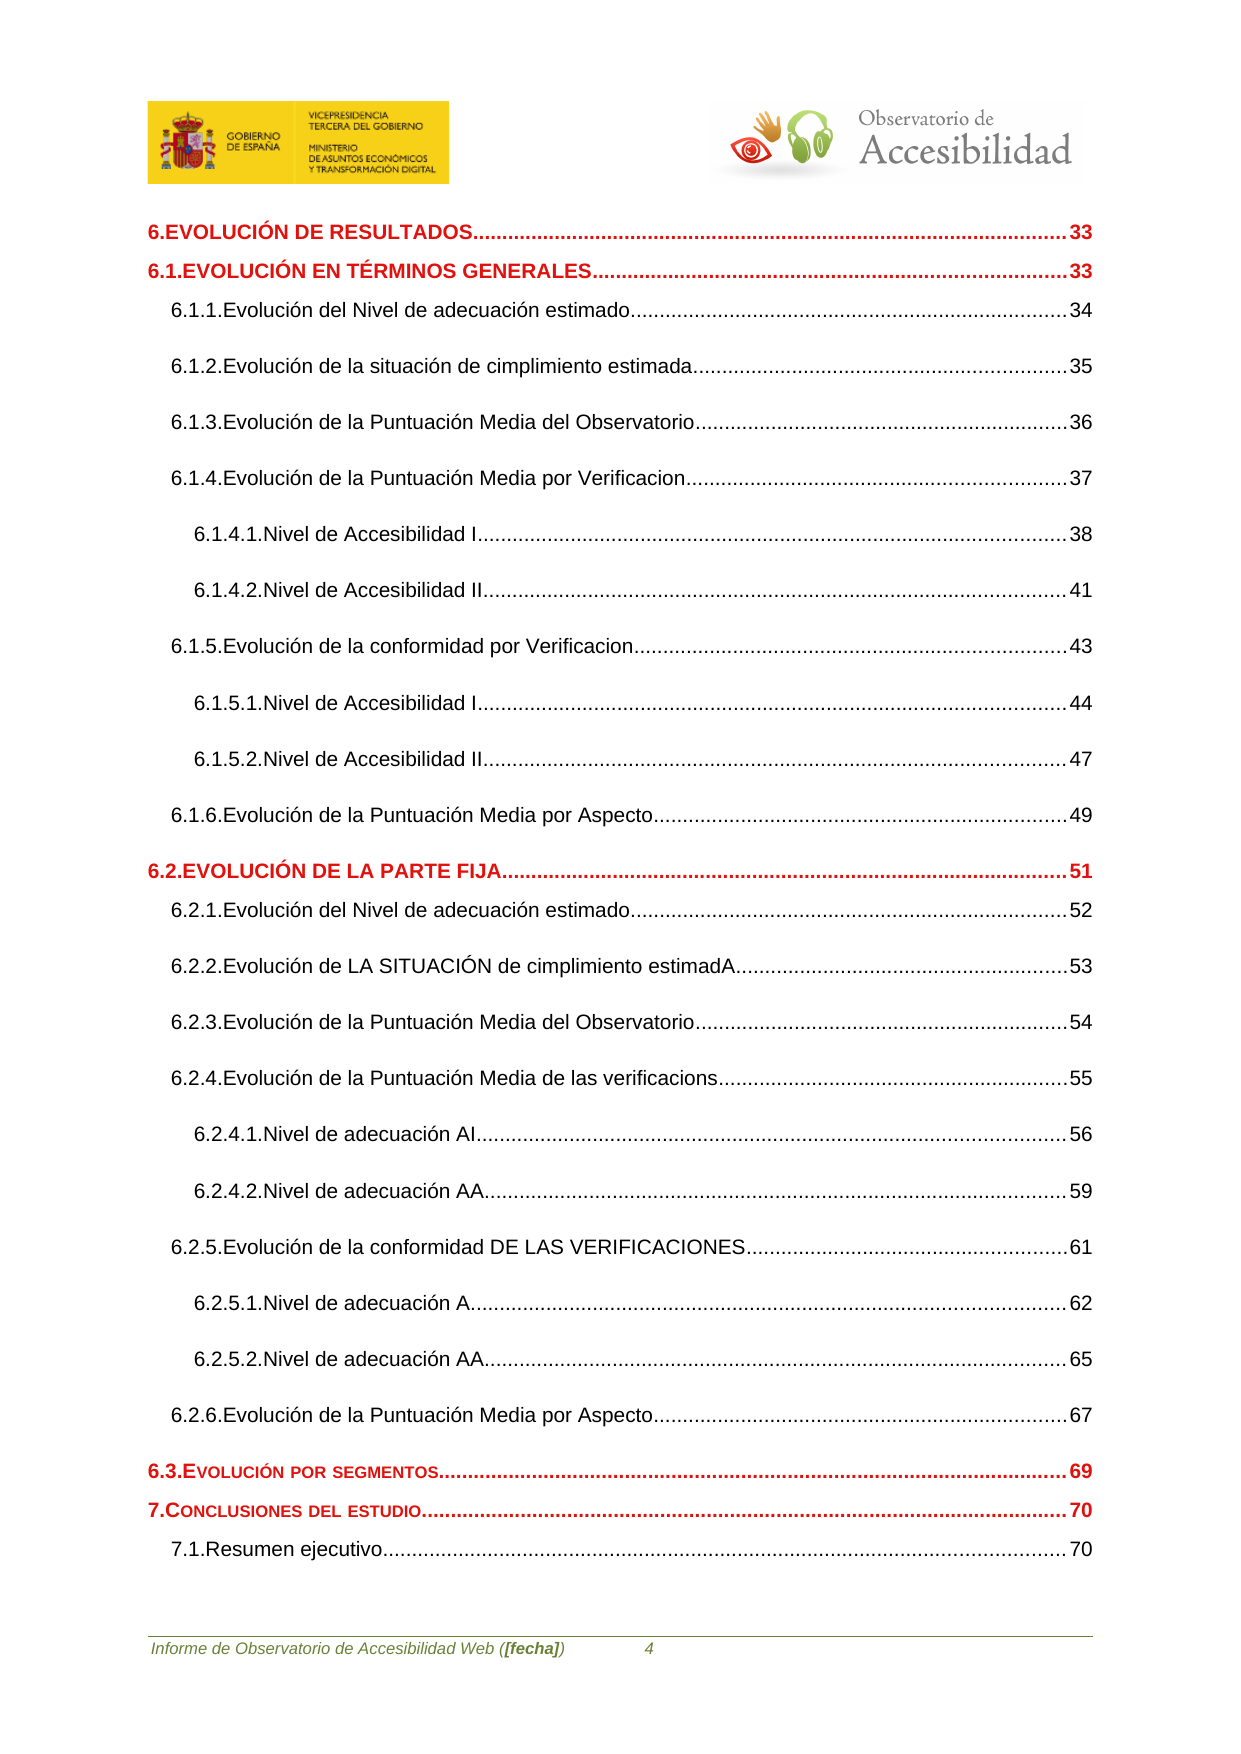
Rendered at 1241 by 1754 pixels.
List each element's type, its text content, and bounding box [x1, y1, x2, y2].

text 6.2.3.Evolución de la Puntuación Media del Observatorio 54 [171, 1010, 1092, 1034]
text 6.1.3.Evolución de la Puntuación Media del Observatorio 36 [171, 410, 1092, 434]
text 6.2.4.1.Nivel de adecuación AI 56 [193, 1122, 1092, 1146]
text 6.1.5.2.Nivel de Accesibilidad II 47 [193, 747, 1092, 771]
text 7.Conclusiones del estudio 70 [148, 1498, 1092, 1522]
text 6.1.2.Evolución de la situación de cimplimiento estimada 35 [171, 353, 1092, 377]
text 6.1.4.1.Nivel de Accesibilidad I 38 [193, 522, 1092, 546]
text 6.1.4.Evolución de la Puntuación Media por Verificacion 37 [171, 466, 1092, 490]
text 7.1.Resumen ejecutivo 70 [171, 1537, 1092, 1561]
text 6.1.5.1.Nivel de Accesibilidad I 44 [193, 690, 1092, 714]
text 6.EVOLUCIÓN DE RESULTADOS 33 [148, 220, 1092, 244]
text 6.2.5.2.Nivel de adecuación AA 65 [193, 1347, 1092, 1371]
text 6.2.4.2.Nivel de adecuación AA 59 [193, 1178, 1092, 1202]
text 6.1.6.Evolución de la Puntuación Media por Aspecto 49 [171, 803, 1092, 827]
picture [147, 101, 450, 184]
text 6.2.2.Evolución de LA SITUACIÓN de cimplimiento estimadA 53 [171, 954, 1092, 978]
text 6.2.4.Evolución de la Puntuación Media de las verificacions 55 [171, 1066, 1092, 1090]
text 6.1.5.Evolución de la conformidad por Verificacion 43 [171, 634, 1092, 658]
text 6.1.EVOLUCIÓN EN TÉRMINOS GENERALES 33 [148, 258, 1092, 282]
text 6.2.EVOLUCIÓN DE LA PARTE FIJA 51 [148, 859, 1092, 883]
text 6.1.1.Evolución del Nivel de adecuación estimado 34 [171, 297, 1092, 321]
text 6.2.5.1.Nivel de adecuación A 62 [193, 1291, 1092, 1315]
text 6.3.Evolución por segmentos 69 [148, 1459, 1092, 1483]
text 6.2.5.Evolución de la conformidad DE LAS VERIFICACIONES 61 [171, 1234, 1092, 1258]
text 6.1.4.2.Nivel de Accesibilidad II 41 [193, 578, 1092, 602]
text 6.2.6.Evolución de la Puntuación Media por Aspecto 67 [171, 1403, 1092, 1427]
picture [710, 101, 1086, 184]
text 6.2.1.Evolución del Nivel de adecuación estimado 52 [171, 898, 1092, 922]
